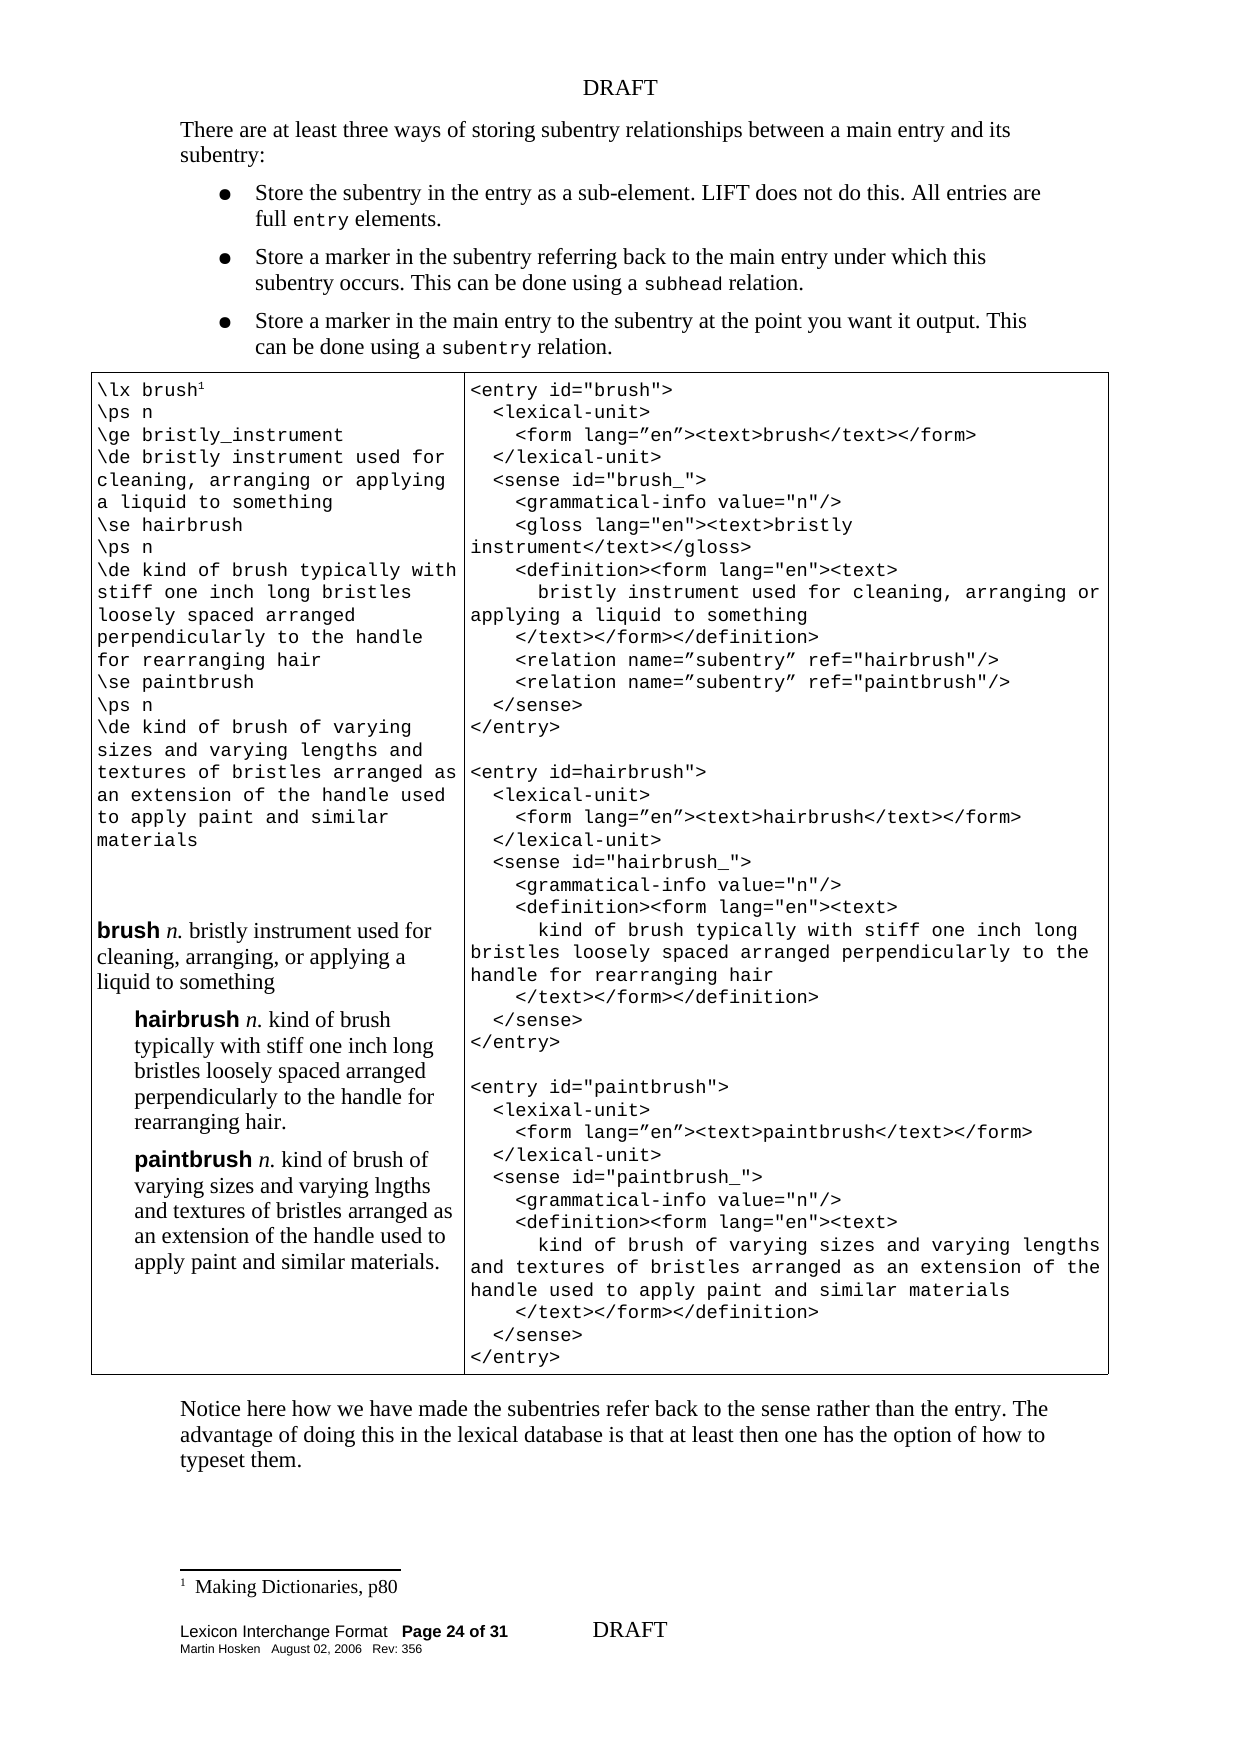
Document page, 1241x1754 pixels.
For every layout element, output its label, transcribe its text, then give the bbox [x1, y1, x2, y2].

table_header \lx brush \ps n \ge bristly_instrument \de bristly instrument used for cleaning, arranging or applying a liquid to something \se hairbrush \ps n \de kind of brush typically with stiff one inch long bristles loosely spaced arranged perpendicularly to the handle for rearranging hair \se paintbrush \ps n \de kind of brush of varying sizes and varying lengths and textures of bristles arranged as an extension of the handle used to apply paint and similar materials brush n. bristly instrument used for cleaning, arranging, or applying a liquid to something hairbrush n. kind of brush typically with stiff one inch long bristles loosely spaced arranged perpendicularly to the handle for rearranging hair. paintbrush n. kind of brush of varying sizes and varying lngths and textures of bristles arranged as an extension of the handle used to apply paint and similar materials. [92, 373, 464, 1374]
text There are at least three ways of storing subentry relationships between a main entry and its subentry: [180, 117, 1061, 168]
list Store the subentry in the entry as a sub-element. LIFT does not do this. All entries are full entry elements. [217, 180, 1061, 232]
list Store a marker in the subentry referring back to the main entry under which this subentry occurs. This can be done using a subhead relation. [217, 244, 1061, 296]
text Notice here how we have made the subentries refer back to the sense rather than the entry. The advantage of doing this in the lexical database is that at least then one has the option of how to typeset them. [180, 1396, 1061, 1473]
list Store a marker in the main entry to the subentry at the point you want it output. This can be done using a subentry relation. [217, 308, 1061, 360]
table_header <entry id="brush"> <lexical-unit> <form lang=”en”><text>brush</text></form> </lexical-unit> <sense id="brush_"> <grammatical-info value="n"/> <gloss lang="en"><text>bristly instrument</text></gloss> <definition><form lang="en"><text> bristly instrument used for cleaning, arranging or applying a liquid to something </text></form></definition> <relation name=”subentry” ref="hairbrush"/> <relation name=”subentry” ref="paintbrush"/> </sense> </entry> <entry id=hairbrush"> <lexical-unit> <form lang=”en”><text>hairbrush</text></form> </lexical-unit> <sense id="hairbrush_"> <grammatical-info value="n"/> <definition><form lang="en"><text> kind of brush typically with stiff one inch long bristles loosely spaced arranged perpendicularly to the handle for rearranging hair </text></form></definition> </sense> </entry> <entry id="paintbrush"> <lexixal-unit> <form lang=”en”><text>paintbrush</text></form> </lexical-unit> <sense id="paintbrush_"> <grammatical-info value="n"/> <definition><form lang="en"><text> kind of brush of varying sizes and varying lengths and textures of bristles arranged as an extension of the handle used to apply paint and similar materials </text></form></definition> </sense> </entry> [465, 373, 1108, 1374]
